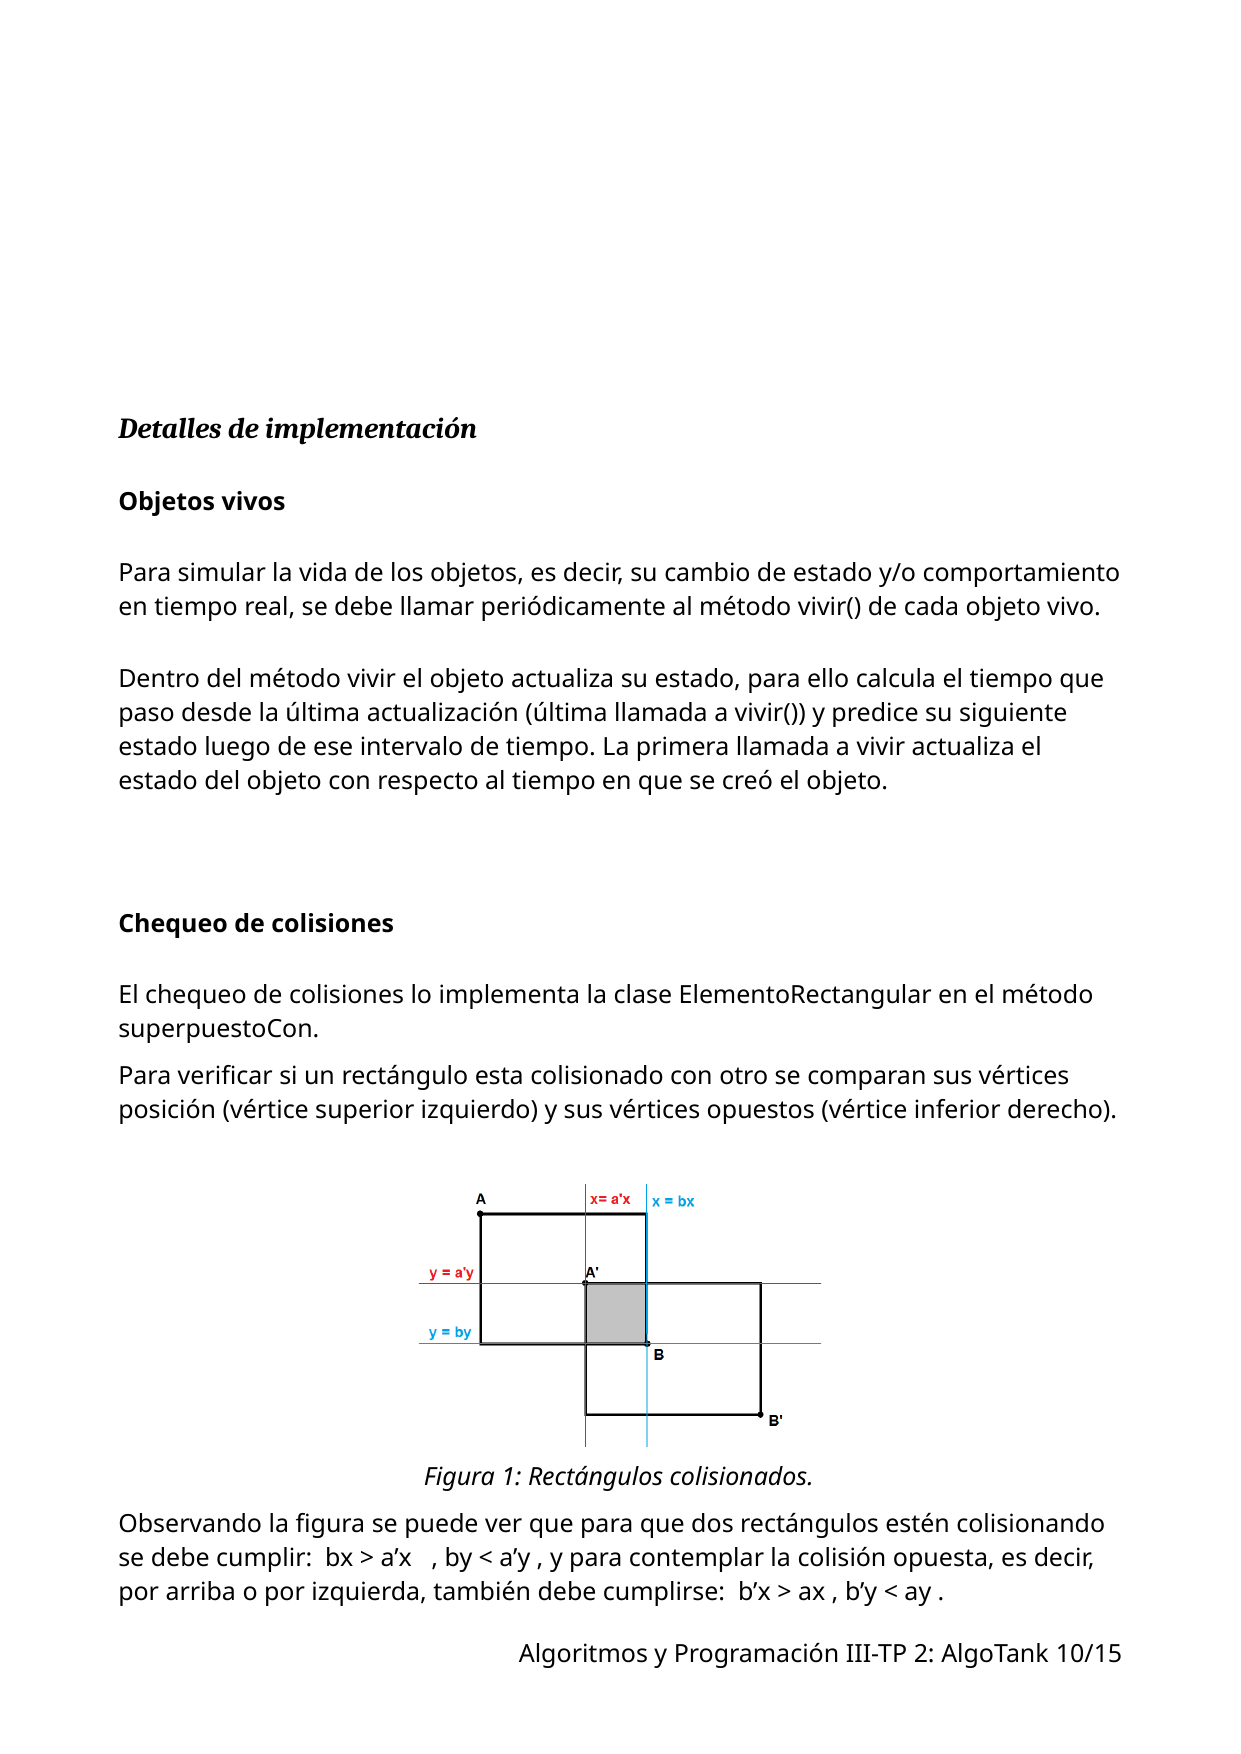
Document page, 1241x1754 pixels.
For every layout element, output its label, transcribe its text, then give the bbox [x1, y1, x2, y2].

subtitle Chequeo de colisiones [118, 905, 1122, 939]
text Para verificar si un rectángulo esta colisionado con otro se comparan sus vértices posición (vértice superior izquierdo) y sus vértices opuestos (vértice inferior derecho). [118, 1057, 1122, 1126]
text Observando la figura se puede ver que para que dos rectángulos estén colisionando se debe cumplir: bx > a’x , by < a’y , y para contemplar la colisión opuesta, es decir, por arriba o por izquierda, también debe cumplirse: b’x > ax , b’y < ay . [118, 1506, 1122, 1608]
text Figura 1: Rectángulos colisionados. [118, 1459, 1122, 1493]
subtitle Para simular la vida de los objetos, es decir, su cambio de estado y/o comportamiento en tiempo real, se debe llamar periódicamente al método vivir() de cada objeto vivo. [118, 555, 1122, 623]
subtitle Objetos vivos [118, 483, 1122, 517]
subtitle Dentro del método vivir el objeto actualiza su estado, para ello calcula el tiempo que paso desde la última actualización (última llamada a vivir()) y predice su siguiente estado luego de ese intervalo de tiempo. La primera llamada a vivir actualiza el estado del objeto con respecto al tiempo en que se creó el objeto. [118, 660, 1122, 797]
subtitle El chequeo de colisiones lo implementa la clase ElementoRectangular en el método superpuestoCon. [118, 977, 1122, 1045]
subtitle Detalles de implementación [118, 412, 1122, 446]
